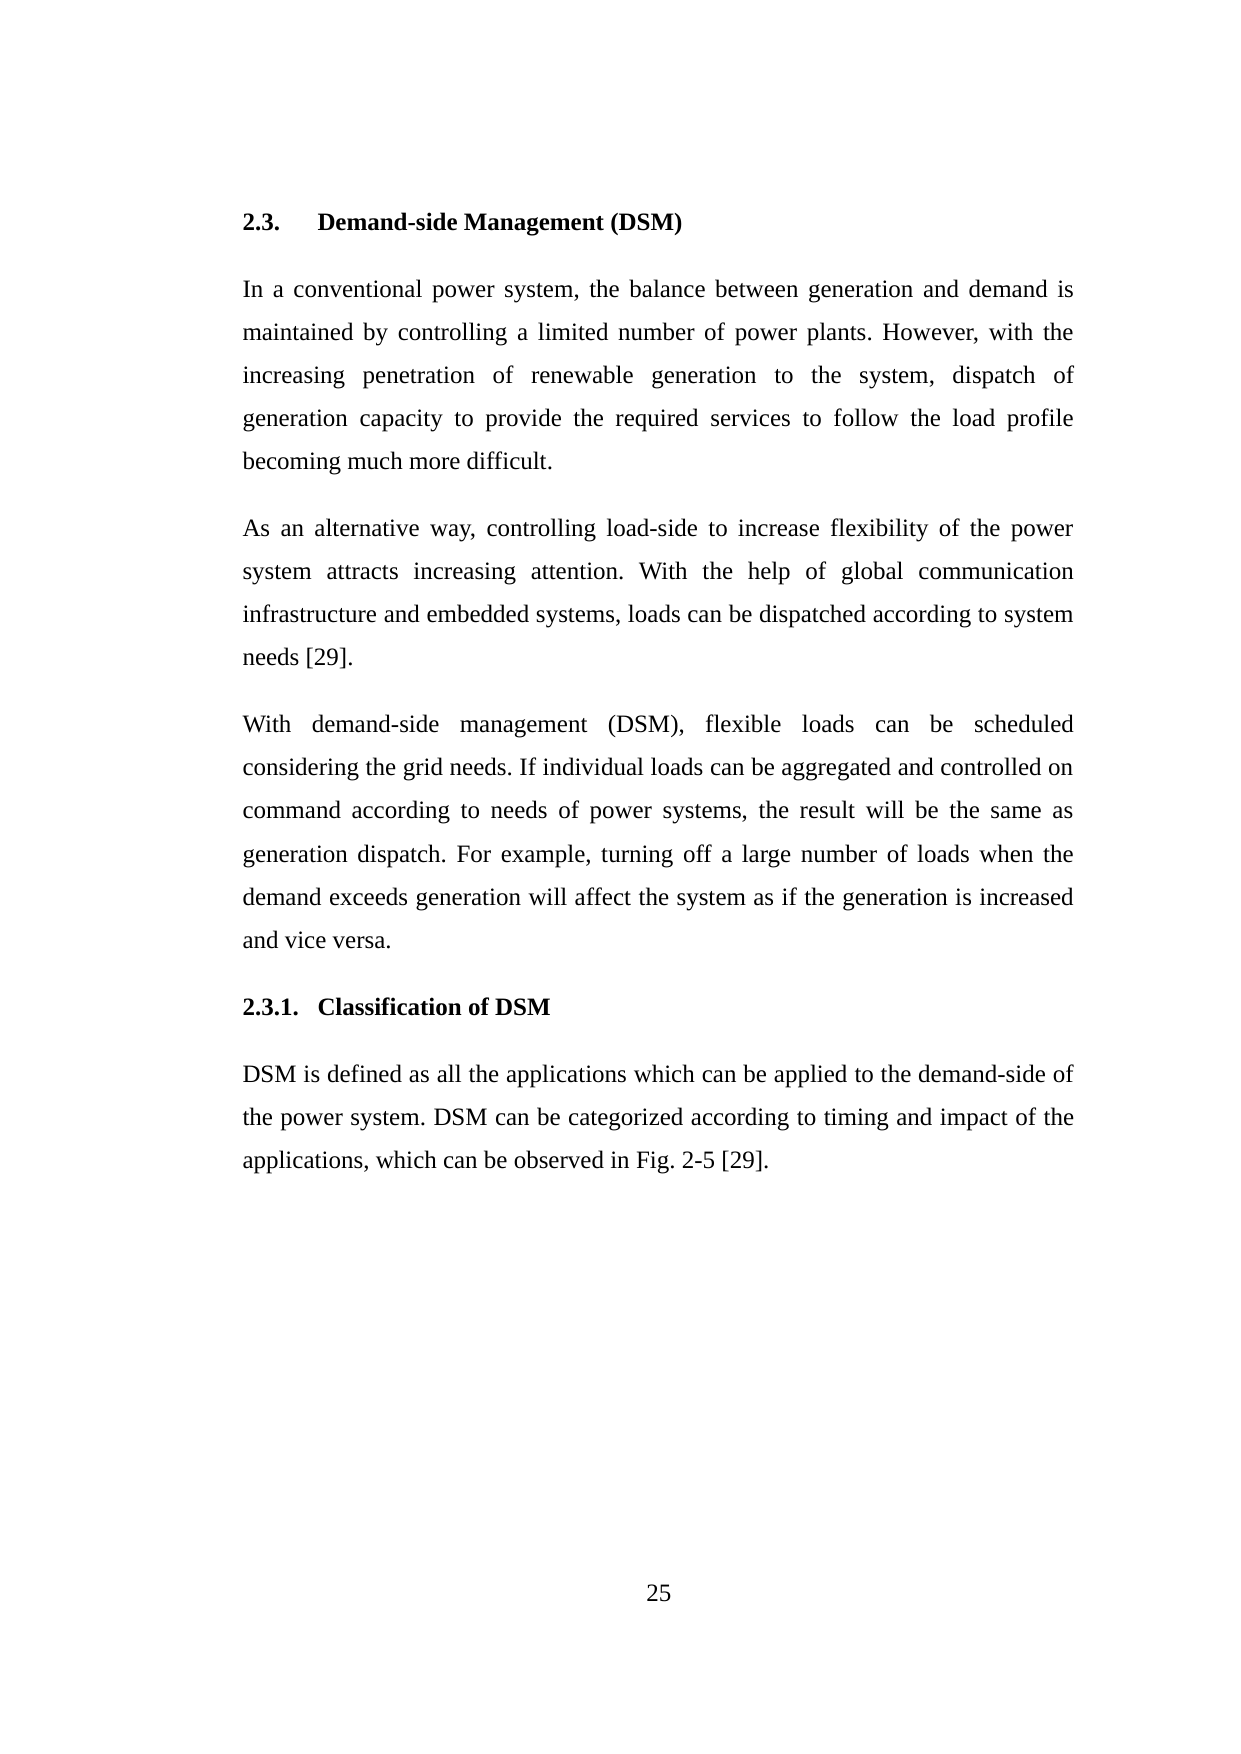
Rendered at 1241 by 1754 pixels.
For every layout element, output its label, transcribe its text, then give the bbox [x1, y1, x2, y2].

subtitle Demand-side Management (DSM) [242, 207, 1075, 236]
subtitle As an alternative way, controlling load-side to increase flexibility of the power system attracts increasing attention. With the help of global communication infrastructure and embedded systems, loads can be dispatched according to system needs [29]⁠. [242, 513, 1075, 671]
subtitle In a conventional power system, the balance between generation and demand is maintained by controlling a limited number of power plants. However, with the increasing penetration of renewable generation to the system, dispatch of generation capacity to provide the required services to follow the load profile becoming much more difficult. [242, 274, 1075, 475]
subtitle Classification of DSM [242, 992, 1075, 1021]
text DSM is defined as all the applications which can be applied to the demand-side of the power system. DSM can be categorized according to timing and impact of the applications, which can be observed in Fig. 2-5 [29]⁠. [242, 1059, 1075, 1174]
text With demand-side management (DSM), flexible loads can be scheduled considering the grid needs. If individual loads can be aggregated and controlled on command according to needs of power systems, the result will be the same as generation dispatch. For example, turning off a large number of loads when the demand exceeds generation will affect the system as if the generation is increased and vice versa. [242, 709, 1075, 954]
